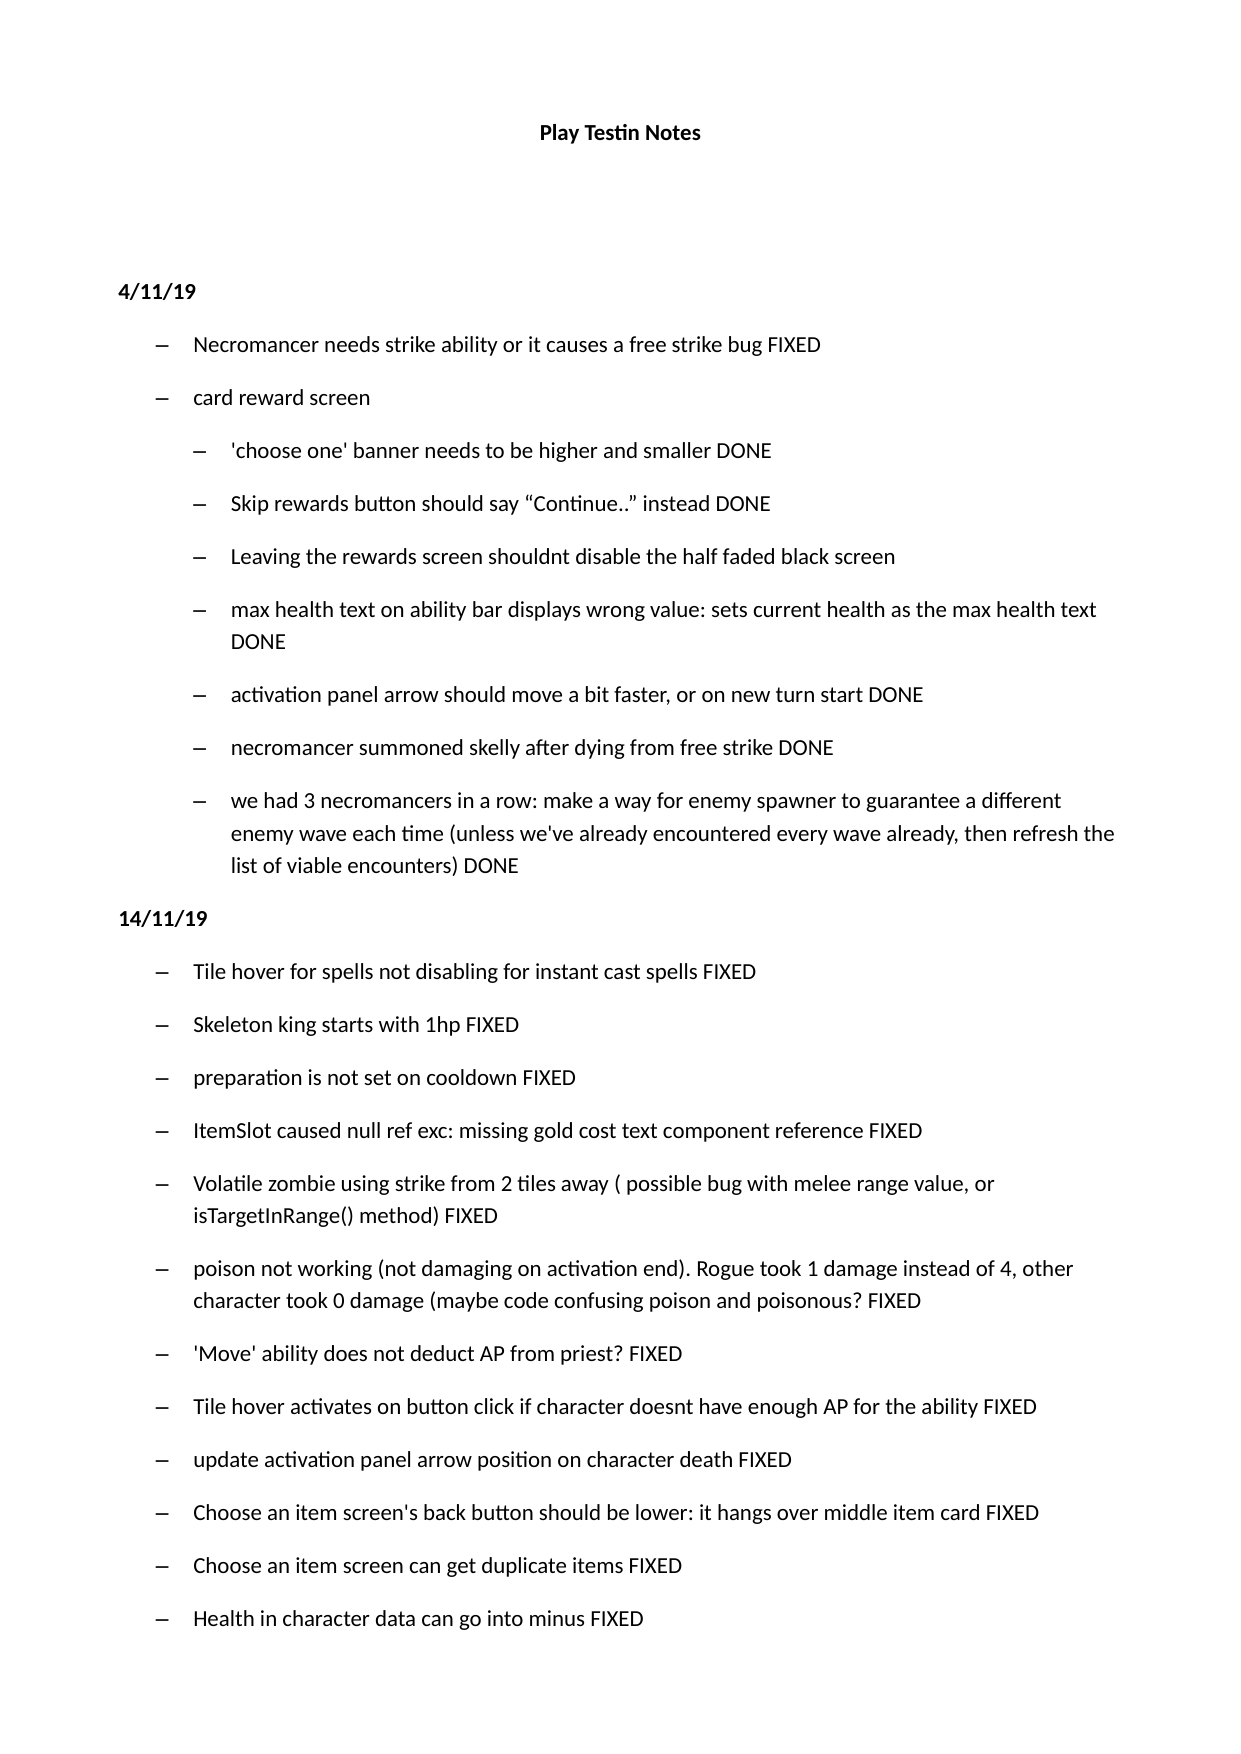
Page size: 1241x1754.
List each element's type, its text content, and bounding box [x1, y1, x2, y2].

list ItemSlot caused null ref exc: missing gold cost text component reference FIXED [156, 1116, 1122, 1144]
text 14/11/19 [118, 904, 1122, 932]
list Volatile zombie using strike from 2 tiles away ( possible bug with melee range value, or isTargetInRange() method) FIXED [156, 1169, 1122, 1229]
list Choose an item screen's back button should be lower: it hangs over middle item card FIXED [156, 1498, 1122, 1527]
text Play Testin Notes [118, 118, 1122, 146]
list Leaving the rewards screen shouldnt disable the half faded black screen [193, 542, 1122, 570]
list 'choose one' banner needs to be higher and smaller DONE [193, 436, 1122, 464]
list Choose an item screen can get duplicate items FIXED [156, 1552, 1122, 1579]
list card reward screen [156, 383, 1122, 411]
list necromancer summoned skelly after dying from free strike DONE [193, 733, 1122, 762]
list activation panel arrow should move a bit faster, or on new turn start DONE [193, 681, 1122, 708]
list we had 3 necromancers in a row: make a way for enemy spawner to guarantee a different enemy wave each time (unless we've already encountered every wave already, then refresh the list of viable encounters) DONE [193, 787, 1122, 879]
list Necromancer needs strike ability or it causes a free strike bug FIXED [156, 330, 1122, 358]
list Skip rewards button should say “Continue..” instead DONE [193, 489, 1122, 517]
list Health in character data can go into minus FIXED [156, 1604, 1122, 1633]
text 4/11/19 [118, 277, 1122, 305]
list update activation panel arrow position on character death FIXED [156, 1446, 1122, 1473]
list Tile hover for spells not disabling for instant cast spells FIXED [156, 957, 1122, 985]
list Tile hover activates on button click if character doesnt have enough AP for the ability FIXED [156, 1392, 1122, 1421]
list max health text on ability bar displays wrong value: sets current health as the max health text DONE [193, 595, 1122, 656]
list Skeleton king starts with 1hp FIXED [156, 1010, 1122, 1038]
list 'Move' ability does not deduct AP from priest? FIXED [156, 1339, 1122, 1367]
list poison not working (not damaging on activation end). Rogue took 1 damage instead of 4, other character took 0 damage (maybe code confusing poison and poisonous? FIXED [156, 1254, 1122, 1314]
list preparation is not set on cooldown FIXED [156, 1063, 1122, 1091]
